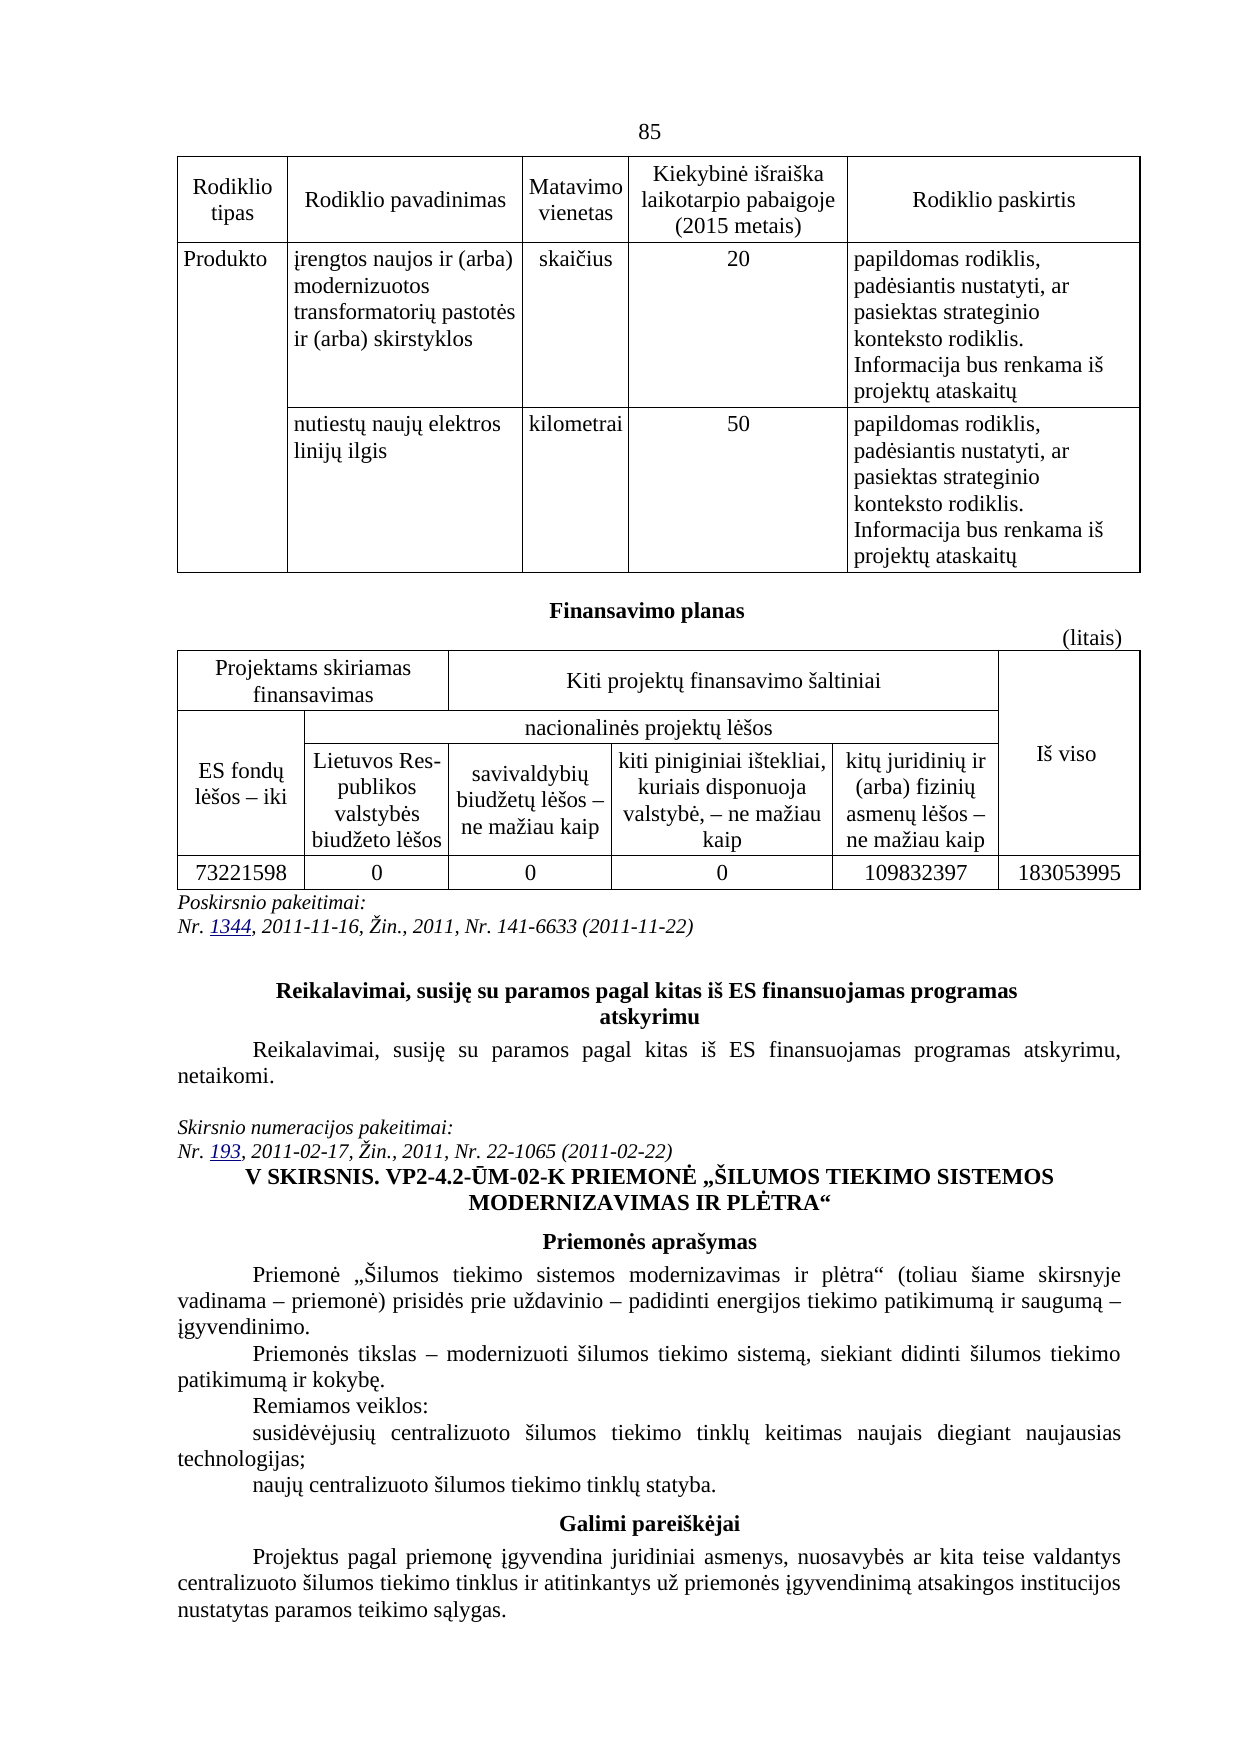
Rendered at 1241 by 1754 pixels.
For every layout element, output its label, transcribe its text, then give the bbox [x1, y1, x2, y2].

text Priemonė „Šilumos tiekimo sistemos modernizavimas ir plėtra“ (toliau šiame skirsnyje vadinama – priemonė) prisidės prie uždavinio – padidinti energijos tiekimo patikimumą ir saugumą – įgyvendinimo. [177, 1261, 1122, 1340]
subtitle V SKIRSNIS. VP2-4.2-ŪM-02-K priemonė „Šilumos tiekimo sistemos modernizavimas ir plėtra“ [177, 1163, 1122, 1216]
table_header Iš viso [999, 651, 1139, 855]
table_cell savivaldybių biudžetų lėšos – ne mažiau kaip [449, 744, 611, 855]
text naujų centralizuoto šilumos tiekimo tinklų statyba. [177, 1471, 1122, 1498]
table_cell įrengtos naujos ir (arba) modernizuotos transformatorių pastotės ir (arba) skirstyklos [288, 243, 522, 407]
table_cell papildomas rodiklis, padėsiantis nustatyti, ar pasiektas strateginio konteksto rodiklis. Informacija bus renkama iš projektų ataskaitų [848, 408, 1139, 572]
table_cell nutiestų naujų elektros linijų ilgis [288, 408, 522, 572]
table_cell kitų juridinių ir (arba) fizinių asmenų lėšos – ne mažiau kaip [833, 744, 998, 855]
text susidėvėjusių centralizuoto šilumos tiekimo tinklų keitimas naujais diegiant naujausias technologijas; [177, 1419, 1122, 1471]
table_header Rodiklio pavadinimas [288, 157, 522, 242]
table_cell Lietuvos Res­publikos valsty­bės biudžeto lėšos [305, 744, 448, 855]
table_cell 0 [612, 856, 832, 889]
table_cell 73221598 [178, 856, 304, 889]
table_header Rodiklio paskirtis [848, 157, 1139, 242]
text Priemonės aprašymas [177, 1228, 1122, 1254]
text Priemonės tikslas – modernizuoti šilumos tiekimo sistemą, siekiant didinti šilumos tiekimo patikimumą ir kokybę. [177, 1340, 1122, 1392]
table_cell skaičius [523, 243, 628, 407]
table_cell ES fondų lėšos – iki [178, 711, 304, 855]
table_header Kiekybinė išraiška laikotarpio pabaigoje (2015 metais) [629, 157, 847, 242]
table_header Projektams skiriamas finansavimas [178, 651, 448, 710]
text (litais) [177, 624, 1122, 650]
text Reikalavimai, susiję su paramos pagal kitas iš ES finansuojamas programas atskyrimu [177, 950, 1122, 1029]
table_cell 20 [629, 243, 847, 407]
table_cell papildomas rodiklis, padėsiantis nustatyti, ar pasiektas strateginio konteksto rodiklis. Informacija bus renkama iš projektų ataskaitų [848, 243, 1139, 407]
text Poskirsnio pakeitimai: [177, 890, 1122, 914]
table_header Matavimo vienetas [523, 157, 628, 242]
text Finansavimo planas [177, 598, 1122, 624]
table_cell 0 [449, 856, 611, 889]
table_cell 183053995 [999, 856, 1139, 889]
text Skirsnio numeracijos pakeitimai: [177, 1115, 1122, 1139]
table_cell nacionalinės projektų lėšos [305, 711, 998, 743]
table_cell kiti piniginiai ištekliai, kuriais disponuoja valstybė, – ne mažiau kaip [612, 744, 832, 855]
table_cell 50 [629, 408, 847, 572]
table_header Kiti projektų finansavimo šaltiniai [449, 651, 998, 710]
table_cell Produkto [178, 243, 287, 572]
text Nr. 193, 2011-02-17, Žin., 2011, Nr. 22-1065 (2011-02-22) [177, 1139, 1122, 1163]
table_cell 109832397 [833, 856, 998, 889]
text Nr. 1344, 2011-11-16, Žin., 2011, Nr. 141-6633 (2011-11-22) [177, 914, 1122, 938]
text Reikalavimai, susiję su paramos pagal kitas iš ES finansuojamas programas atskyrimu, netaikomi. [177, 1036, 1122, 1088]
table_header Rodiklio tipas [178, 157, 287, 242]
text Remiamos veiklos: [177, 1392, 1122, 1419]
text Projektus pagal priemonę įgyvendina juridiniai asmenys, nuosavybės ar kita teise valdantys centralizuoto šilumos tiekimo tinklus ir atitinkantys už priemonės įgyvendinimą atsakingos institucijos nustatytas paramos teikimo sąlygas. [177, 1543, 1122, 1622]
text Galimi pareiškėjai [177, 1510, 1122, 1537]
table_cell kilometrai [523, 408, 628, 572]
table_cell 0 [305, 856, 448, 889]
